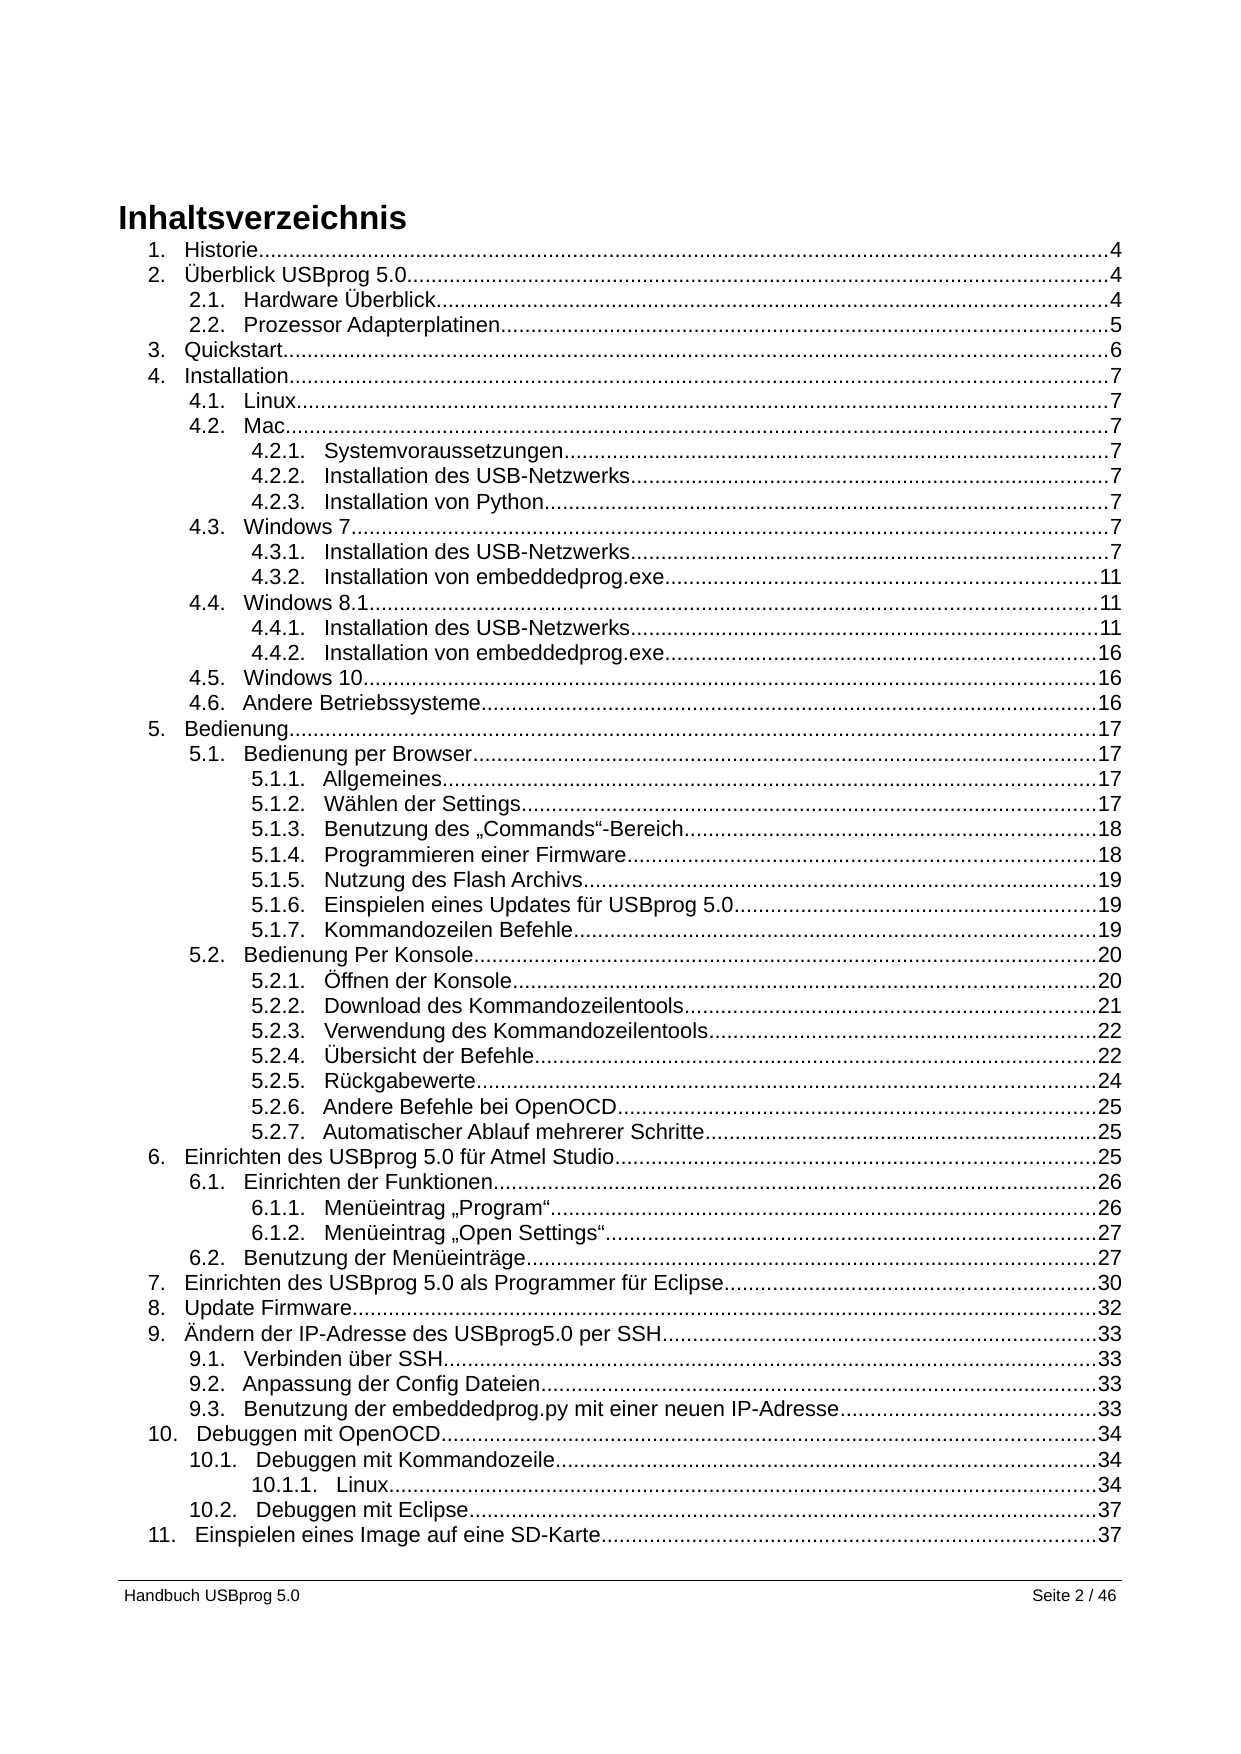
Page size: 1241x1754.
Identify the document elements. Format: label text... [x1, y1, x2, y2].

text 5. Bedienung 17 [148, 715, 1122, 741]
text 2.2. Prozessor Adapterplatinen 5 [189, 312, 1122, 337]
text 5.1.5. Nutzung des Flash Archivs 19 [251, 867, 1122, 892]
text 5.2.6. Andere Befehle bei OpenOCD 25 [251, 1093, 1122, 1119]
text 11. Einspielen eines Image auf eine SD-Karte 37 [148, 1522, 1122, 1547]
text 4.3. Windows 7 7 [189, 514, 1122, 539]
text 6. Einrichten des USBprog 5.0 für Atmel Studio 25 [148, 1144, 1122, 1169]
text 5.1.6. Einspielen eines Updates für USBprog 5.0 19 [251, 892, 1122, 917]
text 5.1.2. Wählen der Settings 17 [251, 791, 1122, 816]
text 4.5. Windows 10 16 [189, 665, 1122, 690]
text 2.1. Hardware Überblick 4 [189, 287, 1122, 312]
text 2. Überblick USBprog 5.0 4 [148, 262, 1122, 287]
text 9.3. Benutzung der embeddedprog.py mit einer neuen IP-Adresse 33 [189, 1396, 1122, 1421]
text 4.3.2. Installation von embeddedprog.exe 11 [251, 564, 1122, 589]
text 4.2.3. Installation von Python 7 [251, 488, 1122, 514]
text 5.2.4. Übersicht der Befehle 22 [251, 1043, 1122, 1068]
text 10.2. Debuggen mit Eclipse 37 [189, 1497, 1122, 1522]
text 5.2. Bedienung Per Konsole 20 [189, 942, 1122, 967]
text 5.2.2. Download des Kommandozeilentools 21 [251, 993, 1122, 1018]
text 10.1.1. Linux 34 [251, 1472, 1122, 1497]
text 5.2.7. Automatischer Ablauf mehrerer Schritte 25 [251, 1119, 1122, 1144]
text 6.1.2. Menüeintrag „Open Settings“ 27 [251, 1219, 1122, 1245]
text 9.1. Verbinden über SSH 33 [189, 1346, 1122, 1371]
text 4.4. Windows 8.1 11 [189, 589, 1122, 614]
text 5.2.1. Öffnen der Konsole 20 [251, 967, 1122, 993]
text 4.2.2. Installation des USB-Netzwerks 7 [251, 463, 1122, 488]
text 5.1. Bedienung per Browser 17 [189, 741, 1122, 766]
text 4. Installation 7 [148, 362, 1122, 388]
text 3. Quickstart 6 [148, 337, 1122, 362]
text 4.2. Mac 7 [189, 413, 1122, 438]
text 6.2. Benutzung der Menüeinträge 27 [189, 1245, 1122, 1270]
text 6.1. Einrichten der Funktionen 26 [189, 1169, 1122, 1194]
text 10.1. Debuggen mit Kommandozeile 34 [189, 1446, 1122, 1472]
text 4.6. Andere Betriebssysteme 16 [189, 690, 1122, 715]
text 5.1.4. Programmieren einer Firmware 18 [251, 841, 1122, 867]
text 4.4.1. Installation des USB-Netzwerks 11 [251, 614, 1122, 640]
text 9.2. Anpassung der Config Dateien 33 [189, 1371, 1122, 1396]
text 4.3.1. Installation des USB-Netzwerks 7 [251, 539, 1122, 564]
text 5.2.5. Rückgabewerte 24 [251, 1068, 1122, 1093]
text 5.1.3. Benutzung des „Commands“-Bereich 18 [251, 816, 1122, 841]
text 7. Einrichten des USBprog 5.0 als Programmer für Eclipse 30 [148, 1270, 1122, 1295]
text 5.2.3. Verwendung des Kommandozeilentools 22 [251, 1018, 1122, 1043]
subtitle Inhaltsverzeichnis [118, 198, 1122, 236]
text 10. Debuggen mit OpenOCD 34 [148, 1421, 1122, 1446]
text 4.2.1. Systemvoraussetzungen 7 [251, 438, 1122, 463]
text 9. Ändern der IP-Adresse des USBprog5.0 per SSH 33 [148, 1320, 1122, 1346]
text 4.1. Linux 7 [189, 388, 1122, 413]
text 8. Update Firmware 32 [148, 1295, 1122, 1320]
text 5.1.1. Allgemeines 17 [251, 766, 1122, 791]
text 4.4.2. Installation von embeddedprog.exe 16 [251, 640, 1122, 665]
text 6.1.1. Menüeintrag „Program“ 26 [251, 1194, 1122, 1219]
text 1. Historie 4 [148, 236, 1122, 262]
text 5.1.7. Kommandozeilen Befehle 19 [251, 917, 1122, 942]
